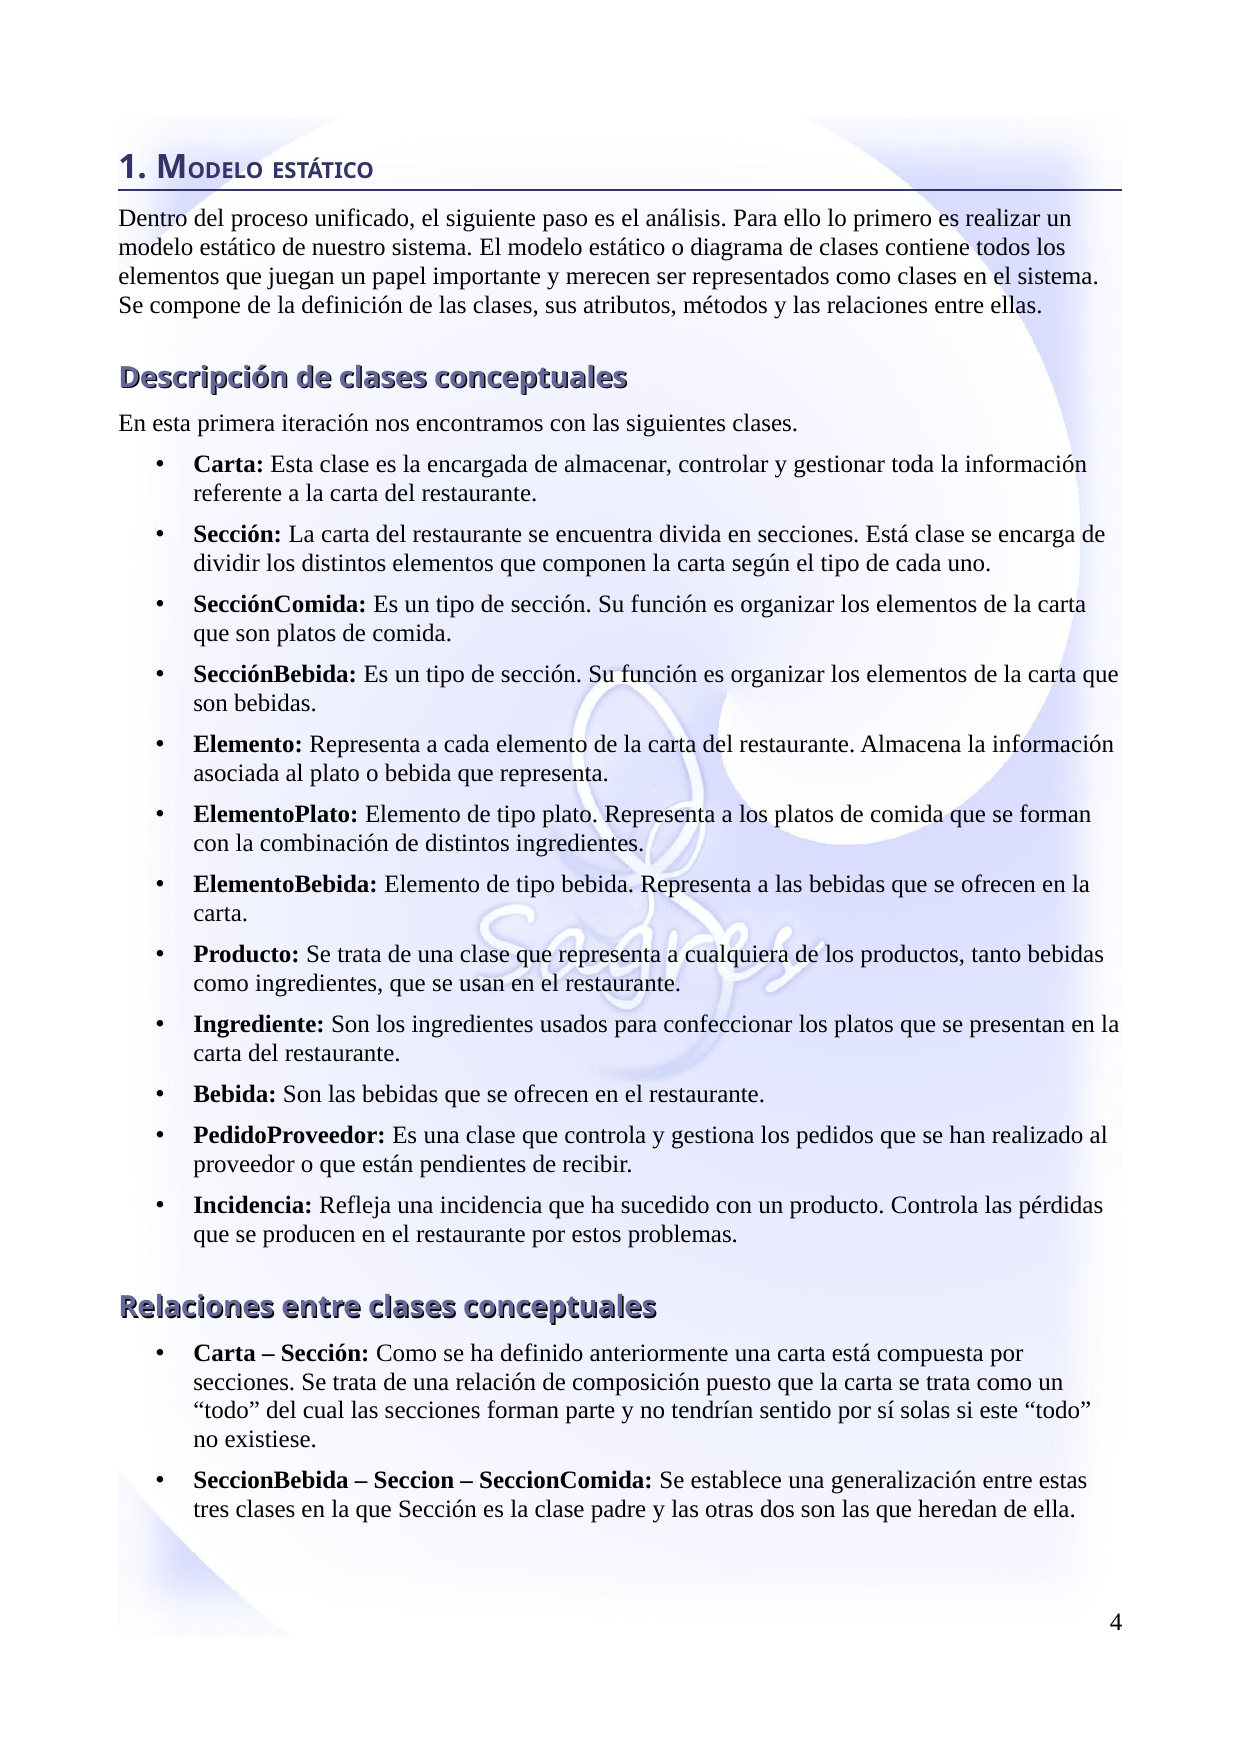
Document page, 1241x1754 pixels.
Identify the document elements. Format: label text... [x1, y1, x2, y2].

subtitle Descripción de clases conceptuales [118, 356, 1122, 396]
picture [118, 1325, 1122, 1636]
list Carta – Sección: Como se ha definido anteriormente una carta está compuesta por secciones. Se trata de una relación de composición puesto que la carta se trata como un “todo” del cual las secciones forman parte y no tendrían sentido por sí solas si este “todo” no existiese. [156, 1338, 1122, 1453]
picture [118, 437, 1122, 1286]
list Elemento: Representa a cada elemento de la carta del restaurante. Almacena la información asociada al plato o bebida que representa. [156, 729, 1122, 787]
picture [118, 191, 1122, 203]
list ElementoPlato: Elemento de tipo plato. Representa a los platos de comida que se forman con la combinación de distintos ingredientes. [156, 799, 1122, 857]
list Carta: Esta clase es la encargada de almacenar, controlar y gestionar toda la información referente a la carta del restaurante. [156, 449, 1122, 507]
list Producto: Se trata de una clase que representa a cualquiera de los productos, tanto bebidas como ingredientes, que se usan en el restaurante. [156, 939, 1122, 997]
list Incidencia: Refleja una incidencia que ha sucedido con un producto. Controla las pérdidas que se producen en el restaurante por estos problemas. [156, 1191, 1122, 1248]
list SecciónBebida: Es un tipo de sección. Su función es organizar los elementos de la carta que son bebidas. [156, 659, 1122, 717]
list Sección: La carta del restaurante se encuentra divida en secciones. Está clase se encarga de dividir los distintos elementos que componen la carta según el tipo de cada uno. [156, 519, 1122, 577]
text En esta primera iteración nos encontramos con las siguientes clases. [118, 408, 1122, 437]
picture [118, 118, 1122, 143]
text Dentro del proceso unificado, el siguiente paso es el análisis. Para ello lo primero es realizar un modelo estático de nuestro sistema. El modelo estático o diagrama de clases contiene todos los elementos que juegan un papel importante y merecen ser representados como clases en el sistema. Se compone de la definición de las clases, sus atributos, métodos y las relaciones entre ellas. [118, 203, 1122, 318]
list SeccionBebida – Seccion – SeccionComida: Se establece una generalización entre estas tres clases en la que Sección es la clase padre y las otras dos son las que heredan de ella. [156, 1465, 1122, 1523]
picture [118, 318, 1122, 356]
list PedidoProveedor: Es una clase que controla y gestiona los pedidos que se han realizado al proveedor o que están pendientes de recibir. [156, 1121, 1122, 1178]
list Ingrediente: Son los ingredientes usados para confeccionar los platos que se presentan en la carta del restaurante. [156, 1009, 1122, 1067]
list ElementoBebida: Elemento de tipo bebida. Representa a las bebidas que se ofrecen en la carta. [156, 869, 1122, 927]
list SecciónComida: Es un tipo de sección. Su función es organizar los elementos de la carta que son platos de comida. [156, 589, 1122, 647]
subtitle 1. Modelo estático [118, 143, 1122, 189]
subtitle Relaciones entre clases conceptuales [118, 1286, 1122, 1325]
list Bebida: Son las bebidas que se ofrecen en el restaurante. [156, 1079, 1122, 1108]
picture [118, 396, 1122, 408]
